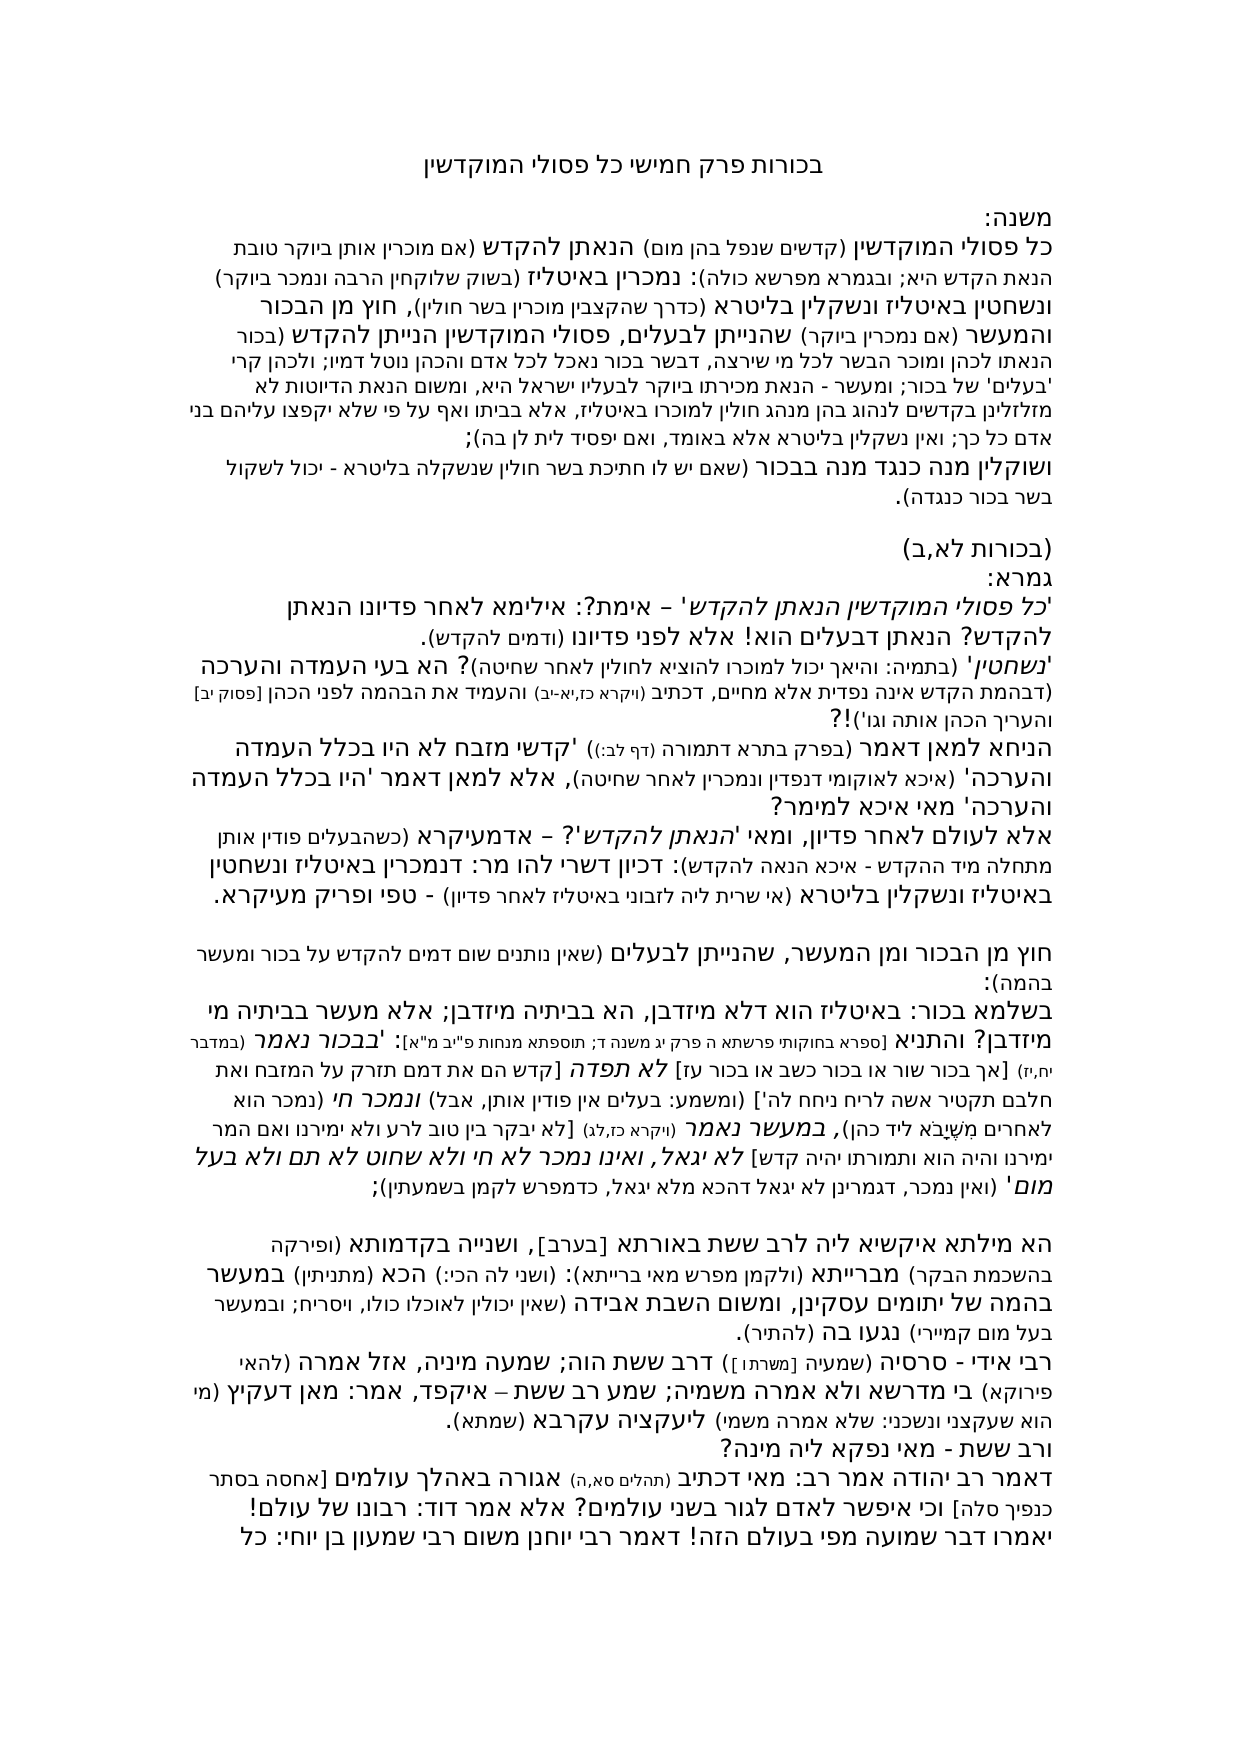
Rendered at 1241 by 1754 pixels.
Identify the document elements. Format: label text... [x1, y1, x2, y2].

text משנה: [187, 203, 1053, 232]
text אלא לעולם לאחר פדיון, ומאי 'הנאתן להקדש'? – אדמעיקרא (כשהבעלים פודין אותן מתחלה מיד ההקדש - איכא הנאה להקדש): דכיון דשרי להו מר: דנמכרין באיטליז ונשחטין באיטליז ונשקלין בליטרא (אי שרית ליה לזבוני באיטליז לאחר פדיון) - טפי ופריק מעיקרא. [187, 821, 1053, 909]
text כל פסולי המוקדשין (קדשים שנפל בהן מום) הנאתן להקדש (אם מוכרין אותן ביוקר טובת הנאת הקדש היא; ובגמרא מפרשא כולה): נמכרין באיטליז (בשוק שלוקחין הרבה ונמכר ביוקר) ונשחטין באיטליז ונשקלין בליטרא (כדרך שהקצבין מוכרין בשר חולין), חוץ מן הבכור והמעשר (אם נמכרין ביוקר) שהנייתן לבעלים, פסולי המוקדשין הנייתן להקדש (בכור הנאתו לכהן ומוכר הבשר לכל מי שירצה, דבשר בכור נאכל לכל אדם והכהן נוטל דמיו; ולכהן קרי 'בעלים' של בכור; ומעשר - הנאת מכירתו ביוקר לבעליו ישראל היא, ומשום הנאת הדיוטות לא מזלזלינן בקדשים לנהוג בהן מנהג חולין למוכרו באיטליז, אלא בביתו ואף על פי שלא יקפצו עליהם בני אדם כל כך; ואין נשקלין בליטרא אלא באומד, ואם יפסיד לית לן בה); [187, 232, 1053, 452]
text בכורות פרק חמישי כל פסולי המוקדשין [187, 150, 1053, 179]
text ושוקלין מנה כנגד מנה בבכור (שאם יש לו חתיכת בשר חולין שנשקלה בליטרא - יכול לשקול בשר בכור כנגדה). [187, 452, 1053, 510]
text 'נשחטין' (בתמיה: והיאך יכול למוכרו להוציא לחולין לאחר שחיטה)? הא בעי העמדה והערכה (דבהמת הקדש אינה נפדית אלא מחיים, דכתיב (ויקרא כז,יא-יב) והעמיד את הבהמה לפני הכהן [פסוק יב] והעריך הכהן אותה וגו')!? [187, 651, 1053, 733]
text הניחא למאן דאמר (בפרק בתרא דתמורה (דף לב:)) 'קדשי מזבח לא היו בכלל העמדה והערכה' (איכא לאוקומי דנפדין ונמכרין לאחר שחיטה), אלא למאן דאמר 'היו בכלל העמדה והערכה' מאי איכא למימר? [187, 733, 1053, 821]
text גמרא: [187, 563, 1053, 592]
text רבי אידי - סרסיה (שמעיה [משרתו]) דרב ששת הוה; שמעה מיניה, אזל אמרה (להאי פירוקא) בי מדרשא ולא אמרה משמיה; שמע רב ששת – איקפד, אמר: מאן דעקיץ (מי הוא שעקצני ונשכני: שלא אמרה משמי) ליעקציה עקרבא (שמתא). [187, 1347, 1053, 1434]
text (בכורות לא,ב) [187, 534, 1053, 563]
text 'כל פסולי המוקדשין הנאתן להקדש' – אימת?: אילימא לאחר פדיונו הנאתן להקדש? הנאתן דבעלים הוא! אלא לפני פדיונו (ודמים להקדש). [187, 592, 1053, 651]
text בשלמא בכור: באיטליז הוא דלא מיזדבן, הא בביתיה מיזדבן; אלא מעשר בביתיה מי מיזדבן? והתניא [ספרא בחוקותי פרשתא ה פרק יג משנה ד; תוספתא מנחות פ"יב מ"א]: 'בבכור נאמר (במדבר יח,יז) [אך בכור שור או בכור כשב או בכור עז] לא תפדה [קדש הם את דמם תזרק על המזבח ואת חלבם תקטיר אשה לריח ניחח לה'] (ומשמע: בעלים אין פודין אותן, אבל) ונמכר חי (נמכר הוא לאחרים מִשֶׁיָבֹא ליד כהן), במעשר נאמר (ויקרא כז,לג) [לא יבקר בין טוב לרע ולא ימירנו ואם המר ימירנו והיה הוא ותמורתו יהיה קדש] לא יגאל, ואינו נמכר לא חי ולא שחוט לא תם ולא בעל מום' (ואין נמכר, דגמרינן לא יגאל דהכא מלא יגאל, כדמפרש לקמן בשמעתין); [187, 996, 1053, 1201]
text חוץ מן הבכור ומן המעשר, שהנייתן לבעלים (שאין נותנים שום דמים להקדש על בכור ומעשר בהמה): [187, 938, 1053, 996]
text דאמר רב יהודה אמר רב: מאי דכתיב (תהלים סא,ה) אגורה באהלך עולמים [אחסה בסתר כנפיך סלה] וכי איפשר לאדם לגור בשני עולמים? אלא אמר דוד: רבונו של עולם! יאמרו דבר שמועה מפי בעולם הזה! דאמר רבי יוחנן משום רבי שמעון בן יוחי: כל [187, 1464, 1053, 1551]
text ורב ששת - מאי נפקא ליה מינה? [187, 1434, 1053, 1464]
text הא מילתא איקשיא ליה לרב ששת באורתא [בערב], ושנייה בקדמותא (ופירקה בהשכמת הבקר) מברייתא (ולקמן מפרש מאי ברייתא): (ושני לה הכי:) הכא (מתניתין) במעשר בהמה של יתומים עסקינן, ומשום השבת אבידה (שאין יכולין לאוכלו כולו, ויסריח; ובמעשר בעל מום קמיירי) נגעו בה (להתיר). [187, 1229, 1053, 1347]
